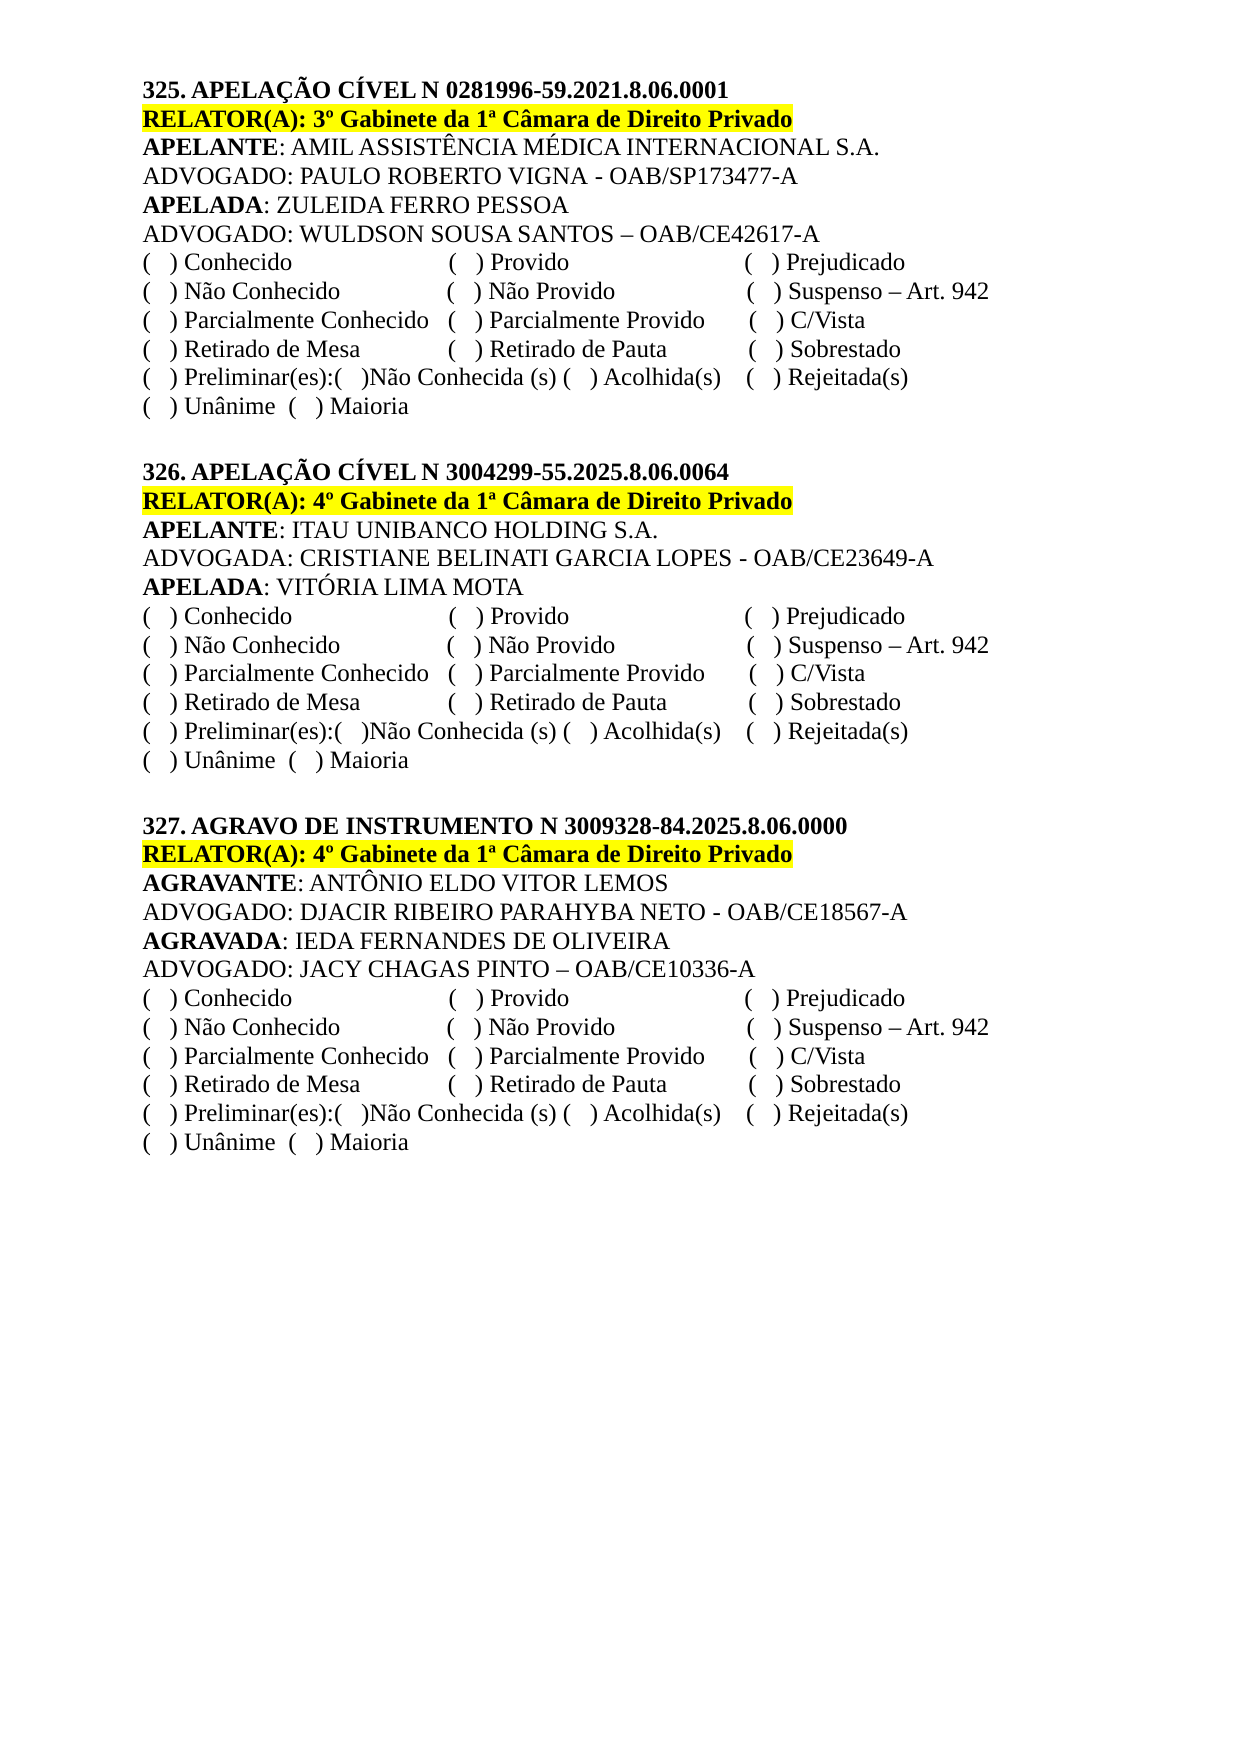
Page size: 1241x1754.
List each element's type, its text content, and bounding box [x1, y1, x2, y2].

text 326. APELAÇÃO CÍVEL N 3004299-55.2025.8.06.0064 RELATOR(A): 4º Gabinete da 1ª Câmara de Direito Privado APELANTE: ITAU UNIBANCO HOLDING S.A. ADVOGADA: CRISTIANE BELINATI GARCIA LOPES - OAB/CE23649-A APELADA: VITÓRIA LIMA MOTA [142, 457, 1141, 601]
text ( ) Retirado de Mesa ( ) Retirado de Pauta ( ) Sobrestado [142, 334, 1158, 362]
text ( ) Conhecido ( ) Provido ( ) Prejudicado [142, 983, 1141, 1012]
text ( ) Unânime ( ) Maioria [142, 391, 1141, 420]
text ( ) Parcialmente Conhecido ( ) Parcialmente Provido ( ) C/Vista [142, 305, 1158, 334]
text ( ) Não Conhecido ( ) Não Provido ( ) Suspenso – Art. 942 [142, 276, 1158, 305]
text 325. APELAÇÃO CÍVEL N 0281996-59.2021.8.06.0001 RELATOR(A): 3º Gabinete da 1ª Câmara de Direito Privado APELANTE: AMIL ASSISTÊNCIA MÉDICA INTERNACIONAL S.A. ADVOGADO: PAULO ROBERTO VIGNA - OAB/SP173477-A APELADA: ZULEIDA FERRO PESSOA ADVOGADO: WULDSON SOUSA SANTOS – OAB/CE42617-A [142, 75, 1141, 247]
text 327. AGRAVO DE INSTRUMENTO N 3009328-84.2025.8.06.0000 RELATOR(A): 4º Gabinete da 1ª Câmara de Direito Privado AGRAVANTE: ANTÔNIO ELDO VITOR LEMOS ADVOGADO: DJACIR RIBEIRO PARAHYBA NETO - OAB/CE18567-A AGRAVADA: IEDA FERNANDES DE OLIVEIRA ADVOGADO: JACY CHAGAS PINTO – OAB/CE10336-A [142, 811, 1141, 983]
text ( ) Preliminar(es):( )Não Conhecida (s) ( ) Acolhida(s) ( ) Rejeitada(s) [142, 716, 1158, 745]
text ( ) Unânime ( ) Maioria [142, 1127, 1141, 1156]
text ( ) Unânime ( ) Maioria [142, 745, 1141, 773]
text ( ) Preliminar(es):( )Não Conhecida (s) ( ) Acolhida(s) ( ) Rejeitada(s) [142, 362, 1158, 391]
text ( ) Parcialmente Conhecido ( ) Parcialmente Provido ( ) C/Vista [142, 1041, 1158, 1069]
text ( ) Parcialmente Conhecido ( ) Parcialmente Provido ( ) C/Vista [142, 658, 1158, 687]
text ( ) Preliminar(es):( )Não Conhecida (s) ( ) Acolhida(s) ( ) Rejeitada(s) [142, 1098, 1158, 1127]
text ( ) Não Conhecido ( ) Não Provido ( ) Suspenso – Art. 942 [142, 630, 1158, 658]
text ( ) Retirado de Mesa ( ) Retirado de Pauta ( ) Sobrestado [142, 1069, 1158, 1098]
text ( ) Conhecido ( ) Provido ( ) Prejudicado [142, 601, 1141, 630]
text ( ) Retirado de Mesa ( ) Retirado de Pauta ( ) Sobrestado [142, 687, 1158, 716]
text ( ) Conhecido ( ) Provido ( ) Prejudicado [142, 247, 1141, 276]
text ( ) Não Conhecido ( ) Não Provido ( ) Suspenso – Art. 942 [142, 1012, 1158, 1041]
